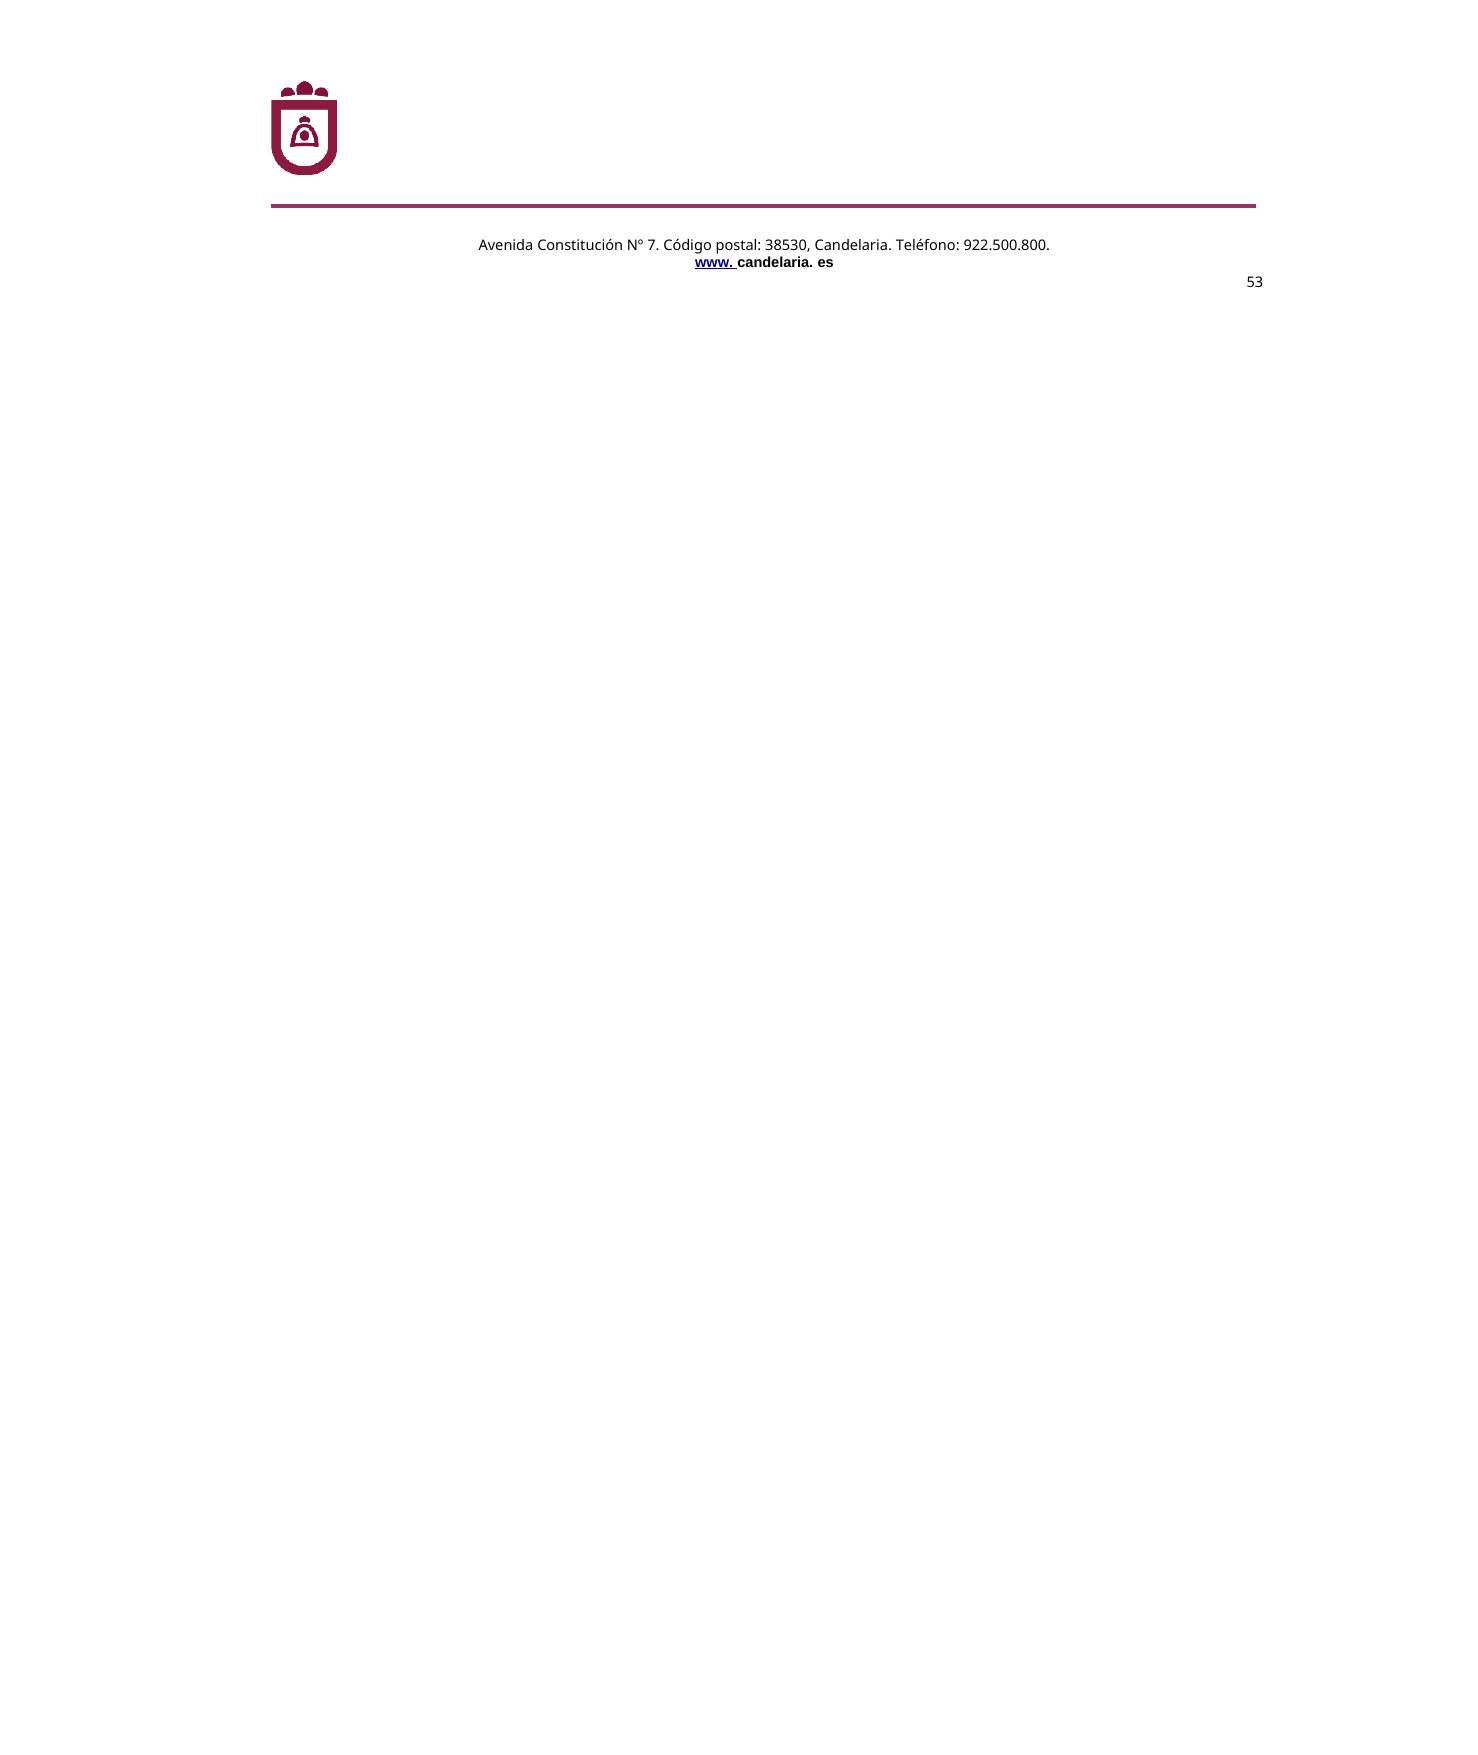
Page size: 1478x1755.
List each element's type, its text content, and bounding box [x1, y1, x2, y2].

text 53 [37, 272, 1263, 291]
text www. candelaria. es [376, 254, 1152, 271]
text Avenida Constitución Nº 7. Código postal: 38530, Candelaria. Teléfono: 922.500.800. [376, 238, 1152, 254]
